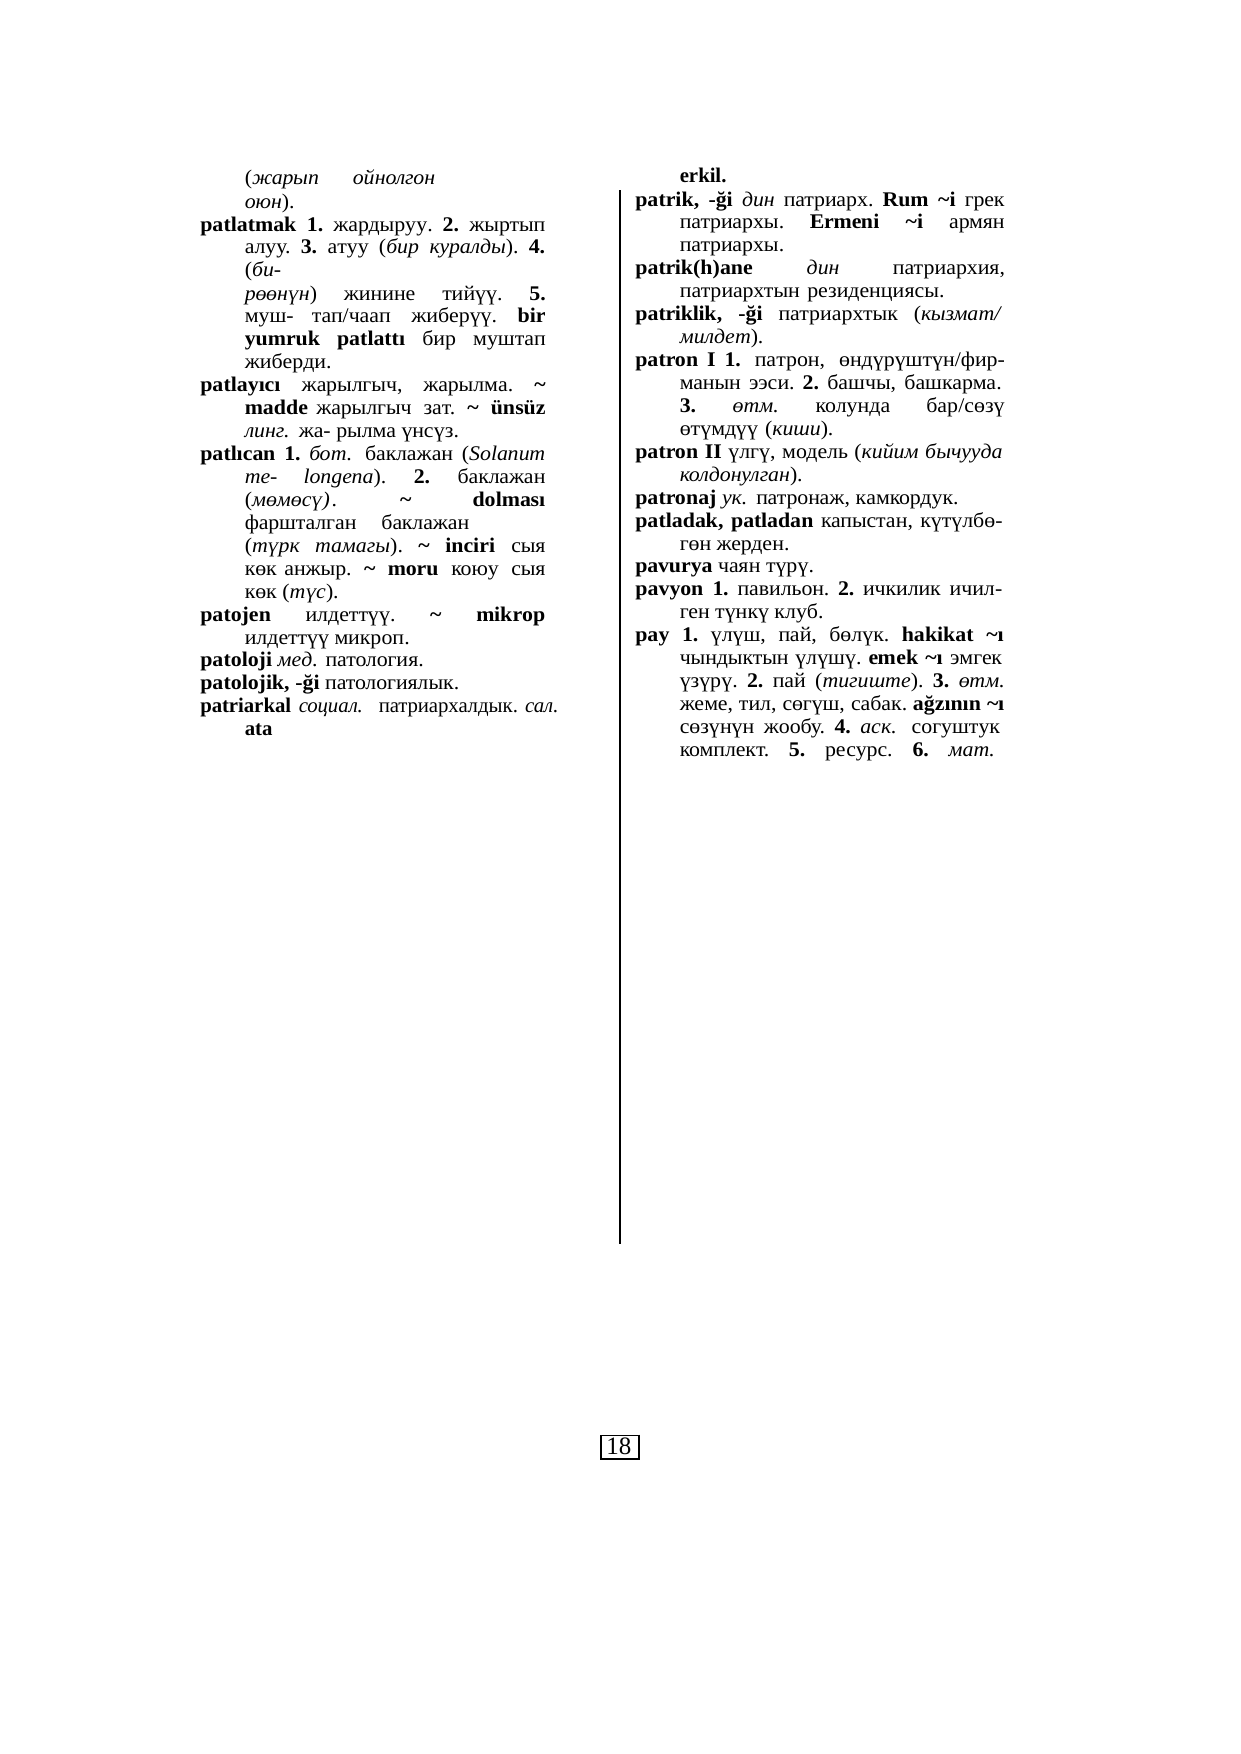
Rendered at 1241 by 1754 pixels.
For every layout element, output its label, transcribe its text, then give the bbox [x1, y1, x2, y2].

text patojen илдеттүү. ~ mikrop илдеттүү микроп. [200, 603, 545, 649]
text (түрк тамагы). ~ inciri сыя көк анжыр. ~ moru коюу сыя көк (түс). [244, 534, 545, 603]
text pay 1. үлүш, пай, бөлүк. hakikat ~ı [635, 623, 1005, 646]
text 3. өтм. колунда бар/сөзү өтүмдүү (киши). [679, 394, 1004, 440]
text patron II үлгү, модель (кийим бычууда [635, 440, 1065, 463]
text patlıcan 1. бот. баклажан (Solanum me- longena). 2. баклажан (мөмөсү). ~ dolması фаршталган баклажан [200, 442, 545, 534]
text patoloji мед. патология. [200, 649, 606, 671]
text patriklik, -ği патриархтык (кызмат/ [635, 302, 1065, 325]
text үзүрү. 2. пай (тигиште). 3. өтм. жеме, тил, сөгүш, сабак. ağzının ~ı сөзүнүн жообу. 4. аск. согуштук [679, 669, 1004, 738]
text рөөнүн) жинине тийүү. 5. муш- тап/чаап жиберүү. bir yumruk patlattı бир муштап жиберди. [244, 282, 545, 373]
text patlatmak 1. жардыруу. 2. жыртып алуу. 3. атуу (бир куралды). 4. (би- [200, 213, 545, 281]
text ген түнкү клуб. [679, 600, 824, 623]
text patrik, -ği дин патриарх. Rum ~i грек патриархы. Ermeni ~i армян патриархы. [635, 188, 1004, 256]
text колдонулган). [679, 463, 805, 486]
text (жарып ойнолгон оюн). [244, 164, 435, 213]
text patron I 1. патрон, өндүрүштүн/фир- манын ээси. 2. башчы, башкарма. [635, 348, 1005, 394]
text patronaj ук. патронаж, камкордук. [635, 486, 1065, 509]
text комплект. 5. ресурс. 6. мат. [679, 738, 999, 761]
text гөн жерден. [679, 532, 790, 554]
text pavyon 1. павильон. 2. ичкилик ичил- [635, 577, 1065, 600]
text pavurya чаян түрү. [635, 554, 1065, 577]
text erkil. [679, 164, 760, 187]
text patrik(h)ane дин патриархия, патриархтын резиденциясы. [635, 256, 1005, 302]
text patolojik, -ği патологиялык. [200, 671, 606, 694]
text ata [244, 717, 300, 740]
text patladak, patladan капыстан, күтүлбө- [635, 509, 1065, 532]
text patlayıcı жарылгыч, жарылма. ~ madde жарылгыч зат. ~ ünsüz линг. жа- рылма үнсүз. [200, 373, 545, 442]
text чындыктын үлүшү. emek ~ı эмгек [679, 646, 1004, 669]
text милдет). [679, 325, 763, 348]
text patriarkal социал. патриархалдык. сал. [200, 694, 606, 717]
